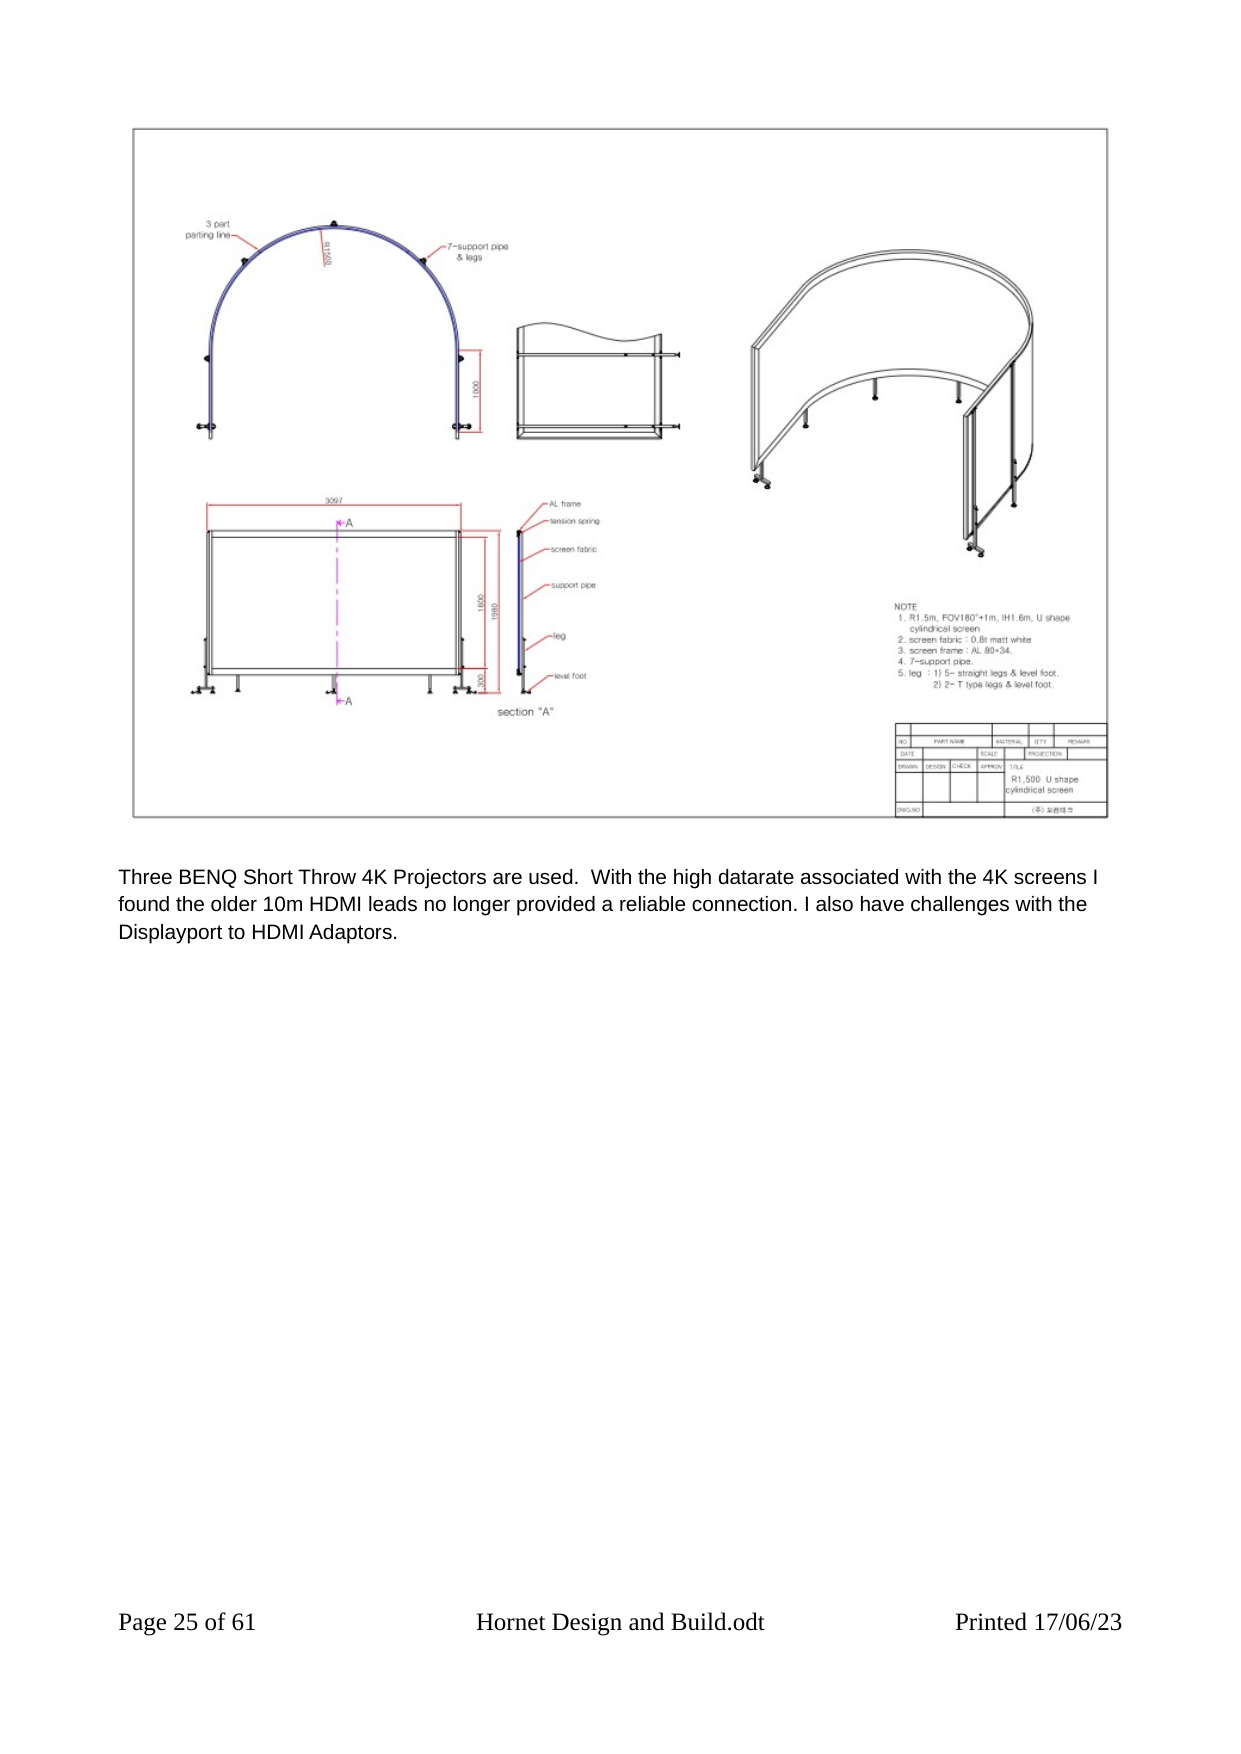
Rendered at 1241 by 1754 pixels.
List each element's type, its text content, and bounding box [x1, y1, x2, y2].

text Three BENQ Short Throw 4K Projectors are used. With the high datarate associated with the 4K screens I found the older 10m HDMI leads no longer provided a reliable connection. I also have challenges with the Displayport to HDMI Adaptors. [118, 865, 1122, 944]
picture [118, 118, 1123, 828]
